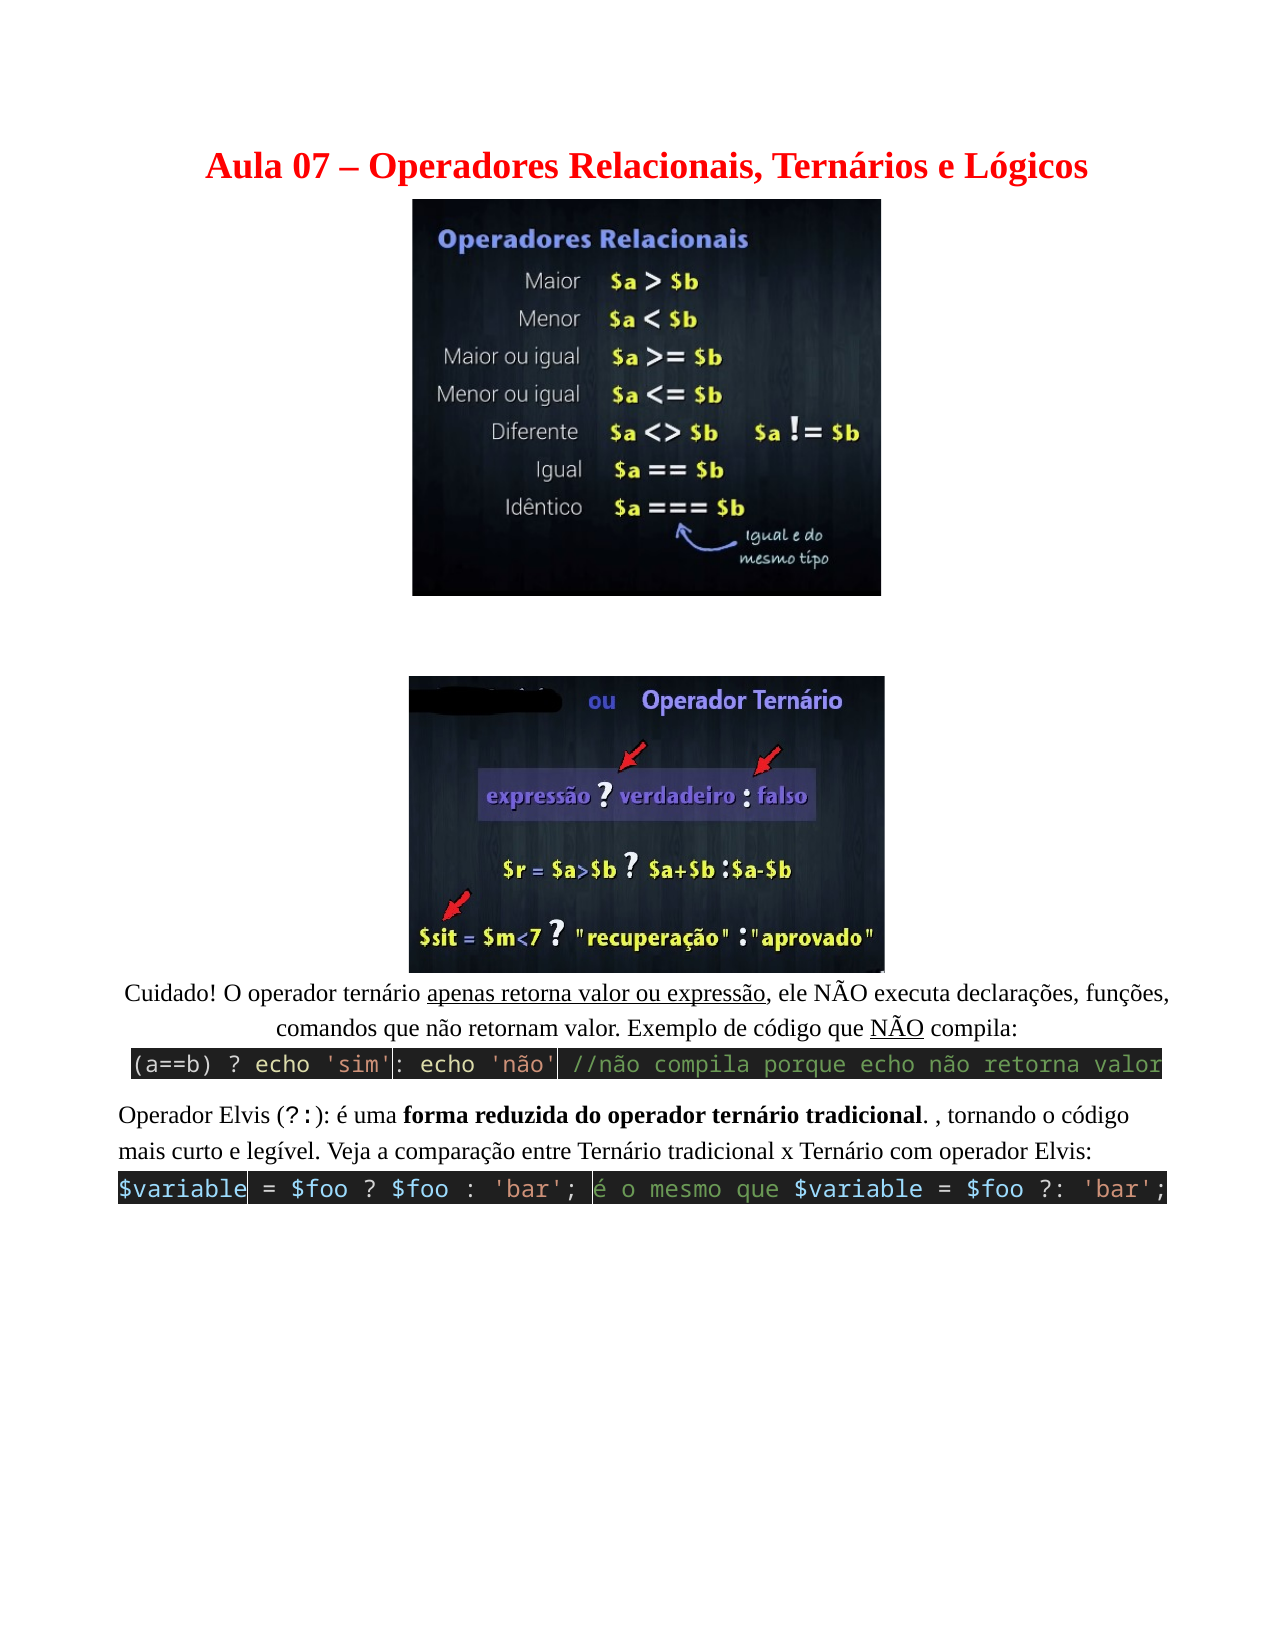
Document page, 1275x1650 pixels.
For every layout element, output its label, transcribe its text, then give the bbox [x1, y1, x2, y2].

text Operador Elvis (?:): é uma forma reduzida do operador ternário tradicional. , tornando o código mais curto e legível. Veja a comparação entre Ternário tradicional x Ternário com operador Elvis: $variable = $foo ? $foo : 'bar'; é o mesmo que $variable = $foo ?: 'bar'; [118, 1100, 1175, 1204]
picture [408, 676, 885, 973]
picture [412, 199, 882, 596]
subtitle Aula 07 – Operadores Relacionais, Ternários e Lógicos [118, 143, 1175, 187]
text Cuidado! O operador ternário apenas retorna valor ou expressão, ele NÃO executa declarações, funções, comandos que não retornam valor. Exemplo de código que NÃO compila: (a==b) ? echo 'sim': echo 'não' //não compila porque echo não retorna valor [118, 973, 1175, 1079]
